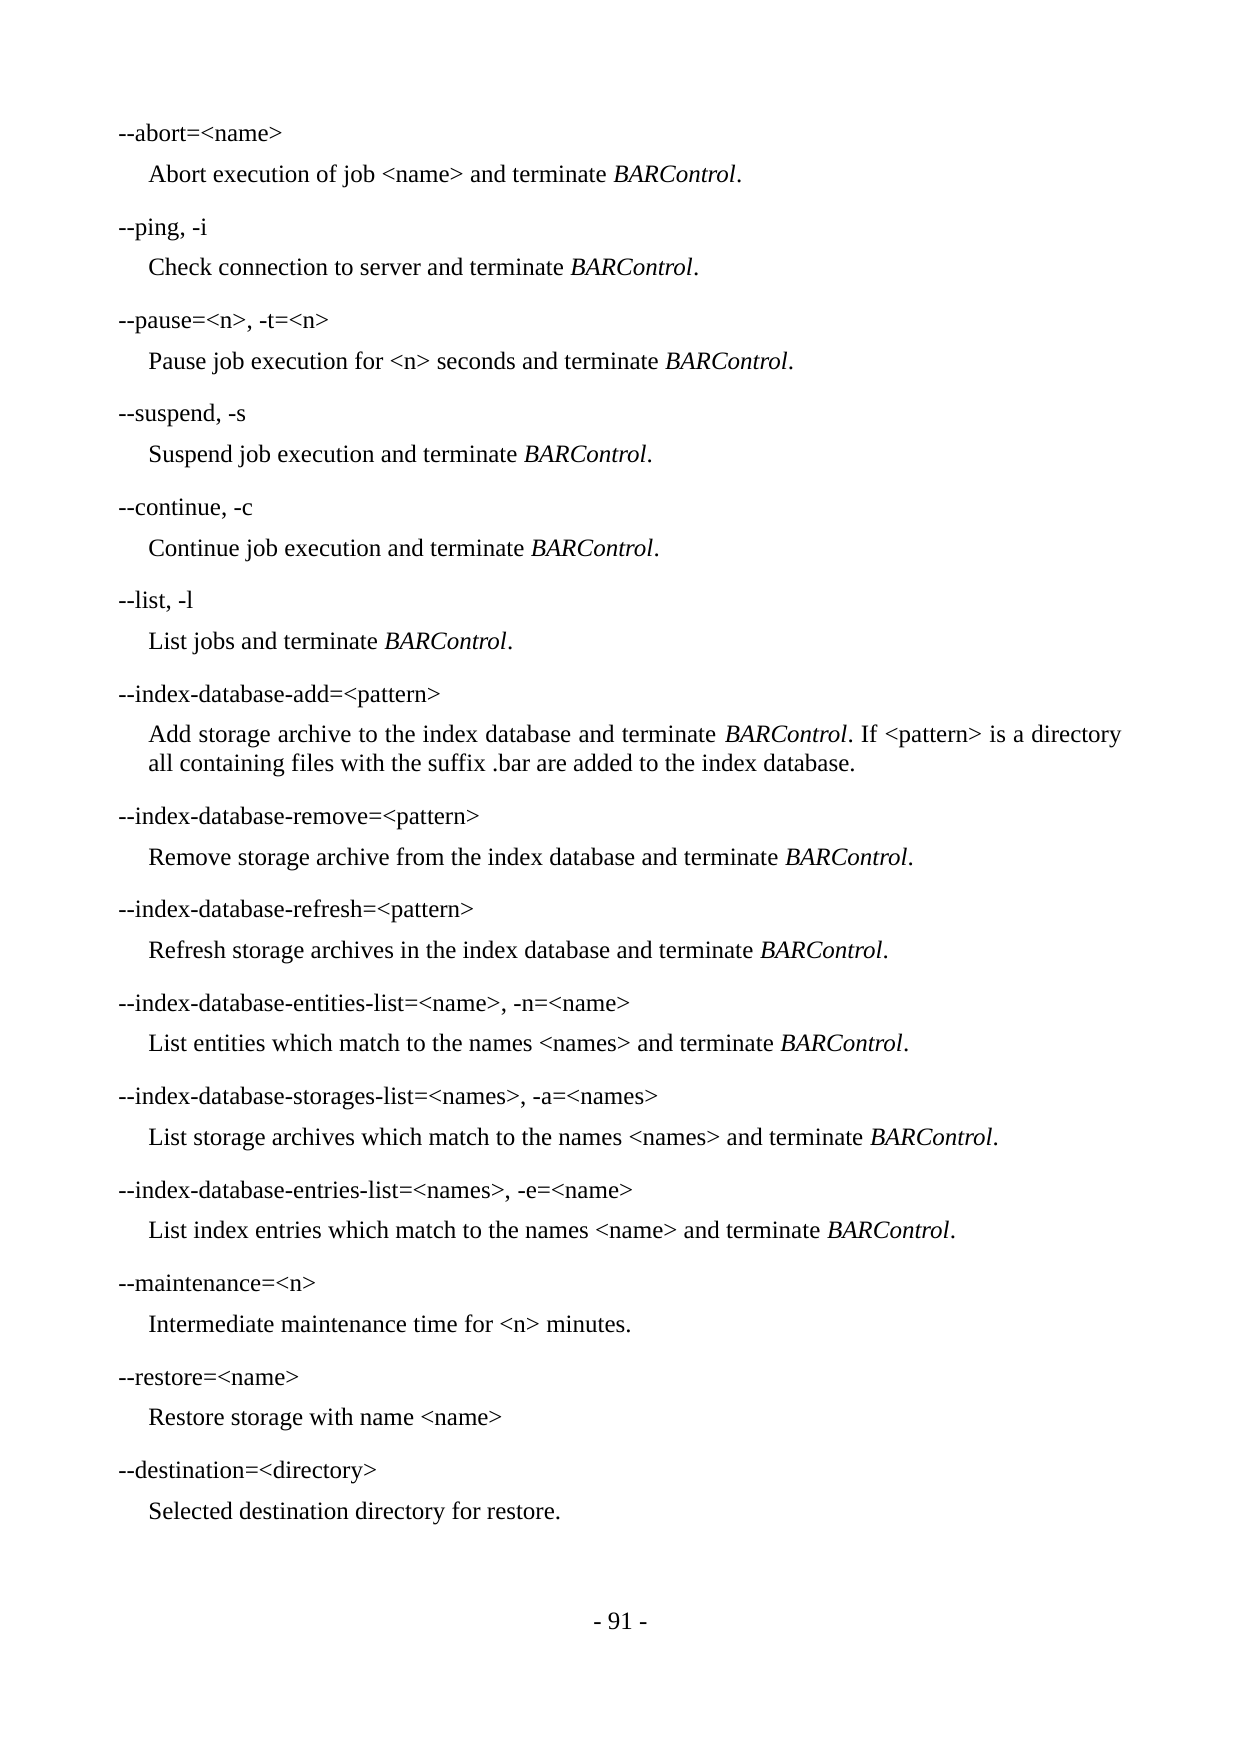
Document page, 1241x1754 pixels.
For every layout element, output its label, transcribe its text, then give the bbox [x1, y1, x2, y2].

text List entities which match to the names <names> and terminate BARControl. [148, 1028, 1122, 1057]
text Restore storage with name <name> [148, 1402, 1122, 1431]
text Check connection to server and terminate BARControl. [148, 252, 1122, 281]
title --destination=<directory> [118, 1455, 1122, 1484]
title --index-database-add=<pattern> [118, 679, 1122, 707]
text Add storage archive to the index database and terminate BARControl. If <pattern> is a directory all containing files with the suffix .bar are added to the index database. [148, 719, 1122, 777]
text List storage archives which match to the names <names> and terminate BARControl. [148, 1122, 1122, 1151]
text List index entries which match to the names <name> and terminate BARControl. [148, 1215, 1122, 1244]
title --list, -l [118, 585, 1122, 614]
title --index-database-storages-list=<names>, -a=<names> [118, 1081, 1122, 1110]
title --pause=<n>, -t=<n> [118, 305, 1122, 334]
title --abort=<name> [118, 118, 1122, 147]
title --suspend, -s [118, 398, 1122, 427]
title --restore=<name> [118, 1362, 1122, 1390]
text Suspend job execution and terminate BARControl. [148, 439, 1122, 468]
text Abort execution of job <name> and terminate BARControl. [148, 159, 1122, 188]
title --index-database-entities-list=<name>, -n=<name> [118, 988, 1122, 1017]
title --maintenance=<n> [118, 1268, 1122, 1297]
title --ping, -i [118, 212, 1122, 240]
text Refresh storage archives in the index database and terminate BARControl. [148, 935, 1122, 964]
text Remove storage archive from the index database and terminate BARControl. [148, 842, 1122, 870]
title --continue, -c [118, 492, 1122, 521]
title --index-database-remove=<pattern> [118, 801, 1122, 830]
text Selected destination directory for restore. [148, 1496, 1122, 1524]
text Pause job execution for <n> seconds and terminate BARControl. [148, 346, 1122, 374]
text Intermediate maintenance time for <n> minutes. [148, 1309, 1122, 1338]
text Continue job execution and terminate BARControl. [148, 533, 1122, 561]
title --index-database-refresh=<pattern> [118, 894, 1122, 923]
title --index-database-entries-list=<names>, -e=<name> [118, 1175, 1122, 1203]
text List jobs and terminate BARControl. [148, 626, 1122, 655]
